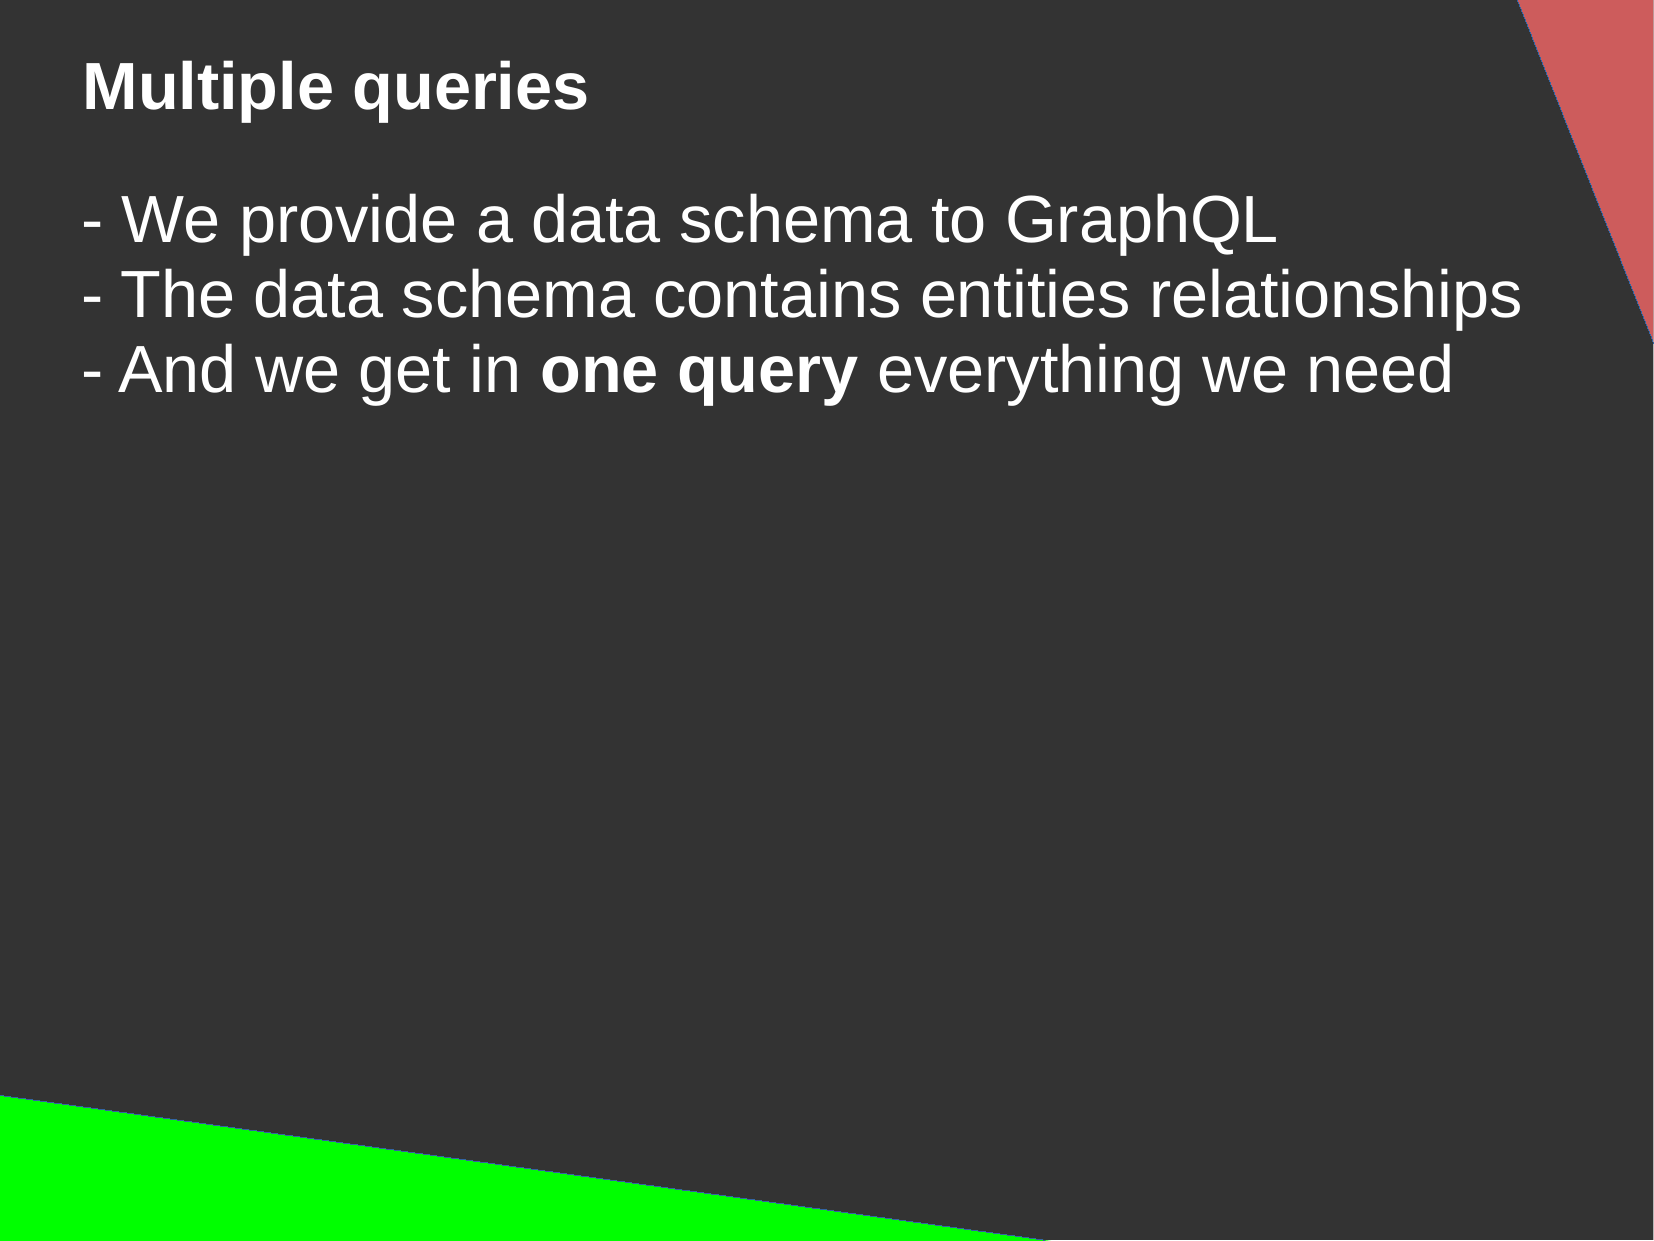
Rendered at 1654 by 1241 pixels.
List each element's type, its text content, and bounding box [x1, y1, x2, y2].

text_box [1517, 0, 1654, 344]
title Multiple queries [82, 49, 1571, 152]
text_box [0, 1095, 1052, 1241]
title - We provide a data schema to GraphQL - The data schema contains entities relationships - And we get in one query everything we need [81, 182, 1621, 407]
